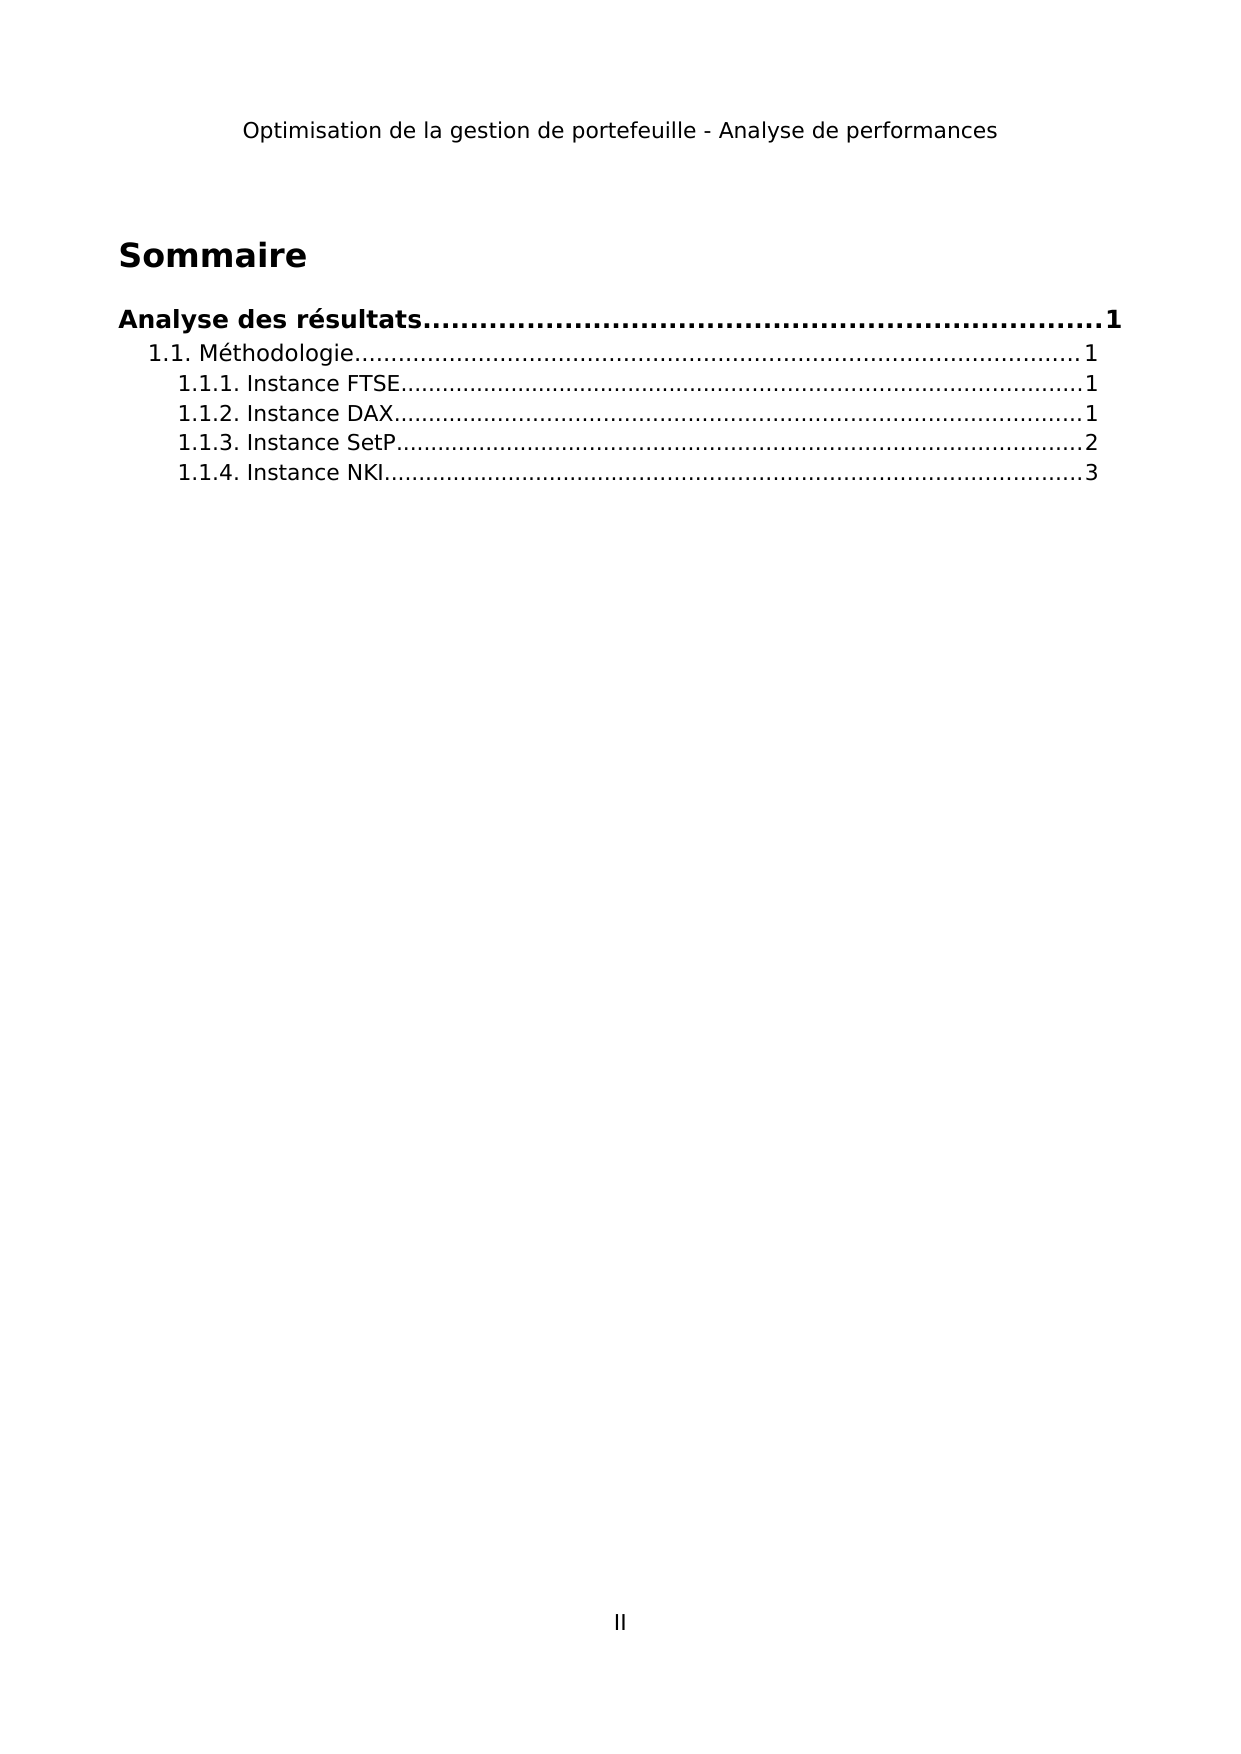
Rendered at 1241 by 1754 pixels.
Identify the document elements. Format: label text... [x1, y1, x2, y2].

text 1.1.1. Instance FTSE 1 [177, 371, 1098, 397]
text 1.1.2. Instance DAX 1 [177, 401, 1098, 426]
text Analyse des résultats 1 [118, 305, 1122, 334]
text 1.1.4. Instance NKI 3 [177, 460, 1098, 486]
subtitle Sommaire [118, 236, 1122, 275]
text 1.1.3. Instance SetP 2 [177, 431, 1098, 456]
text 1.1. Méthodologie 1 [148, 340, 1098, 367]
